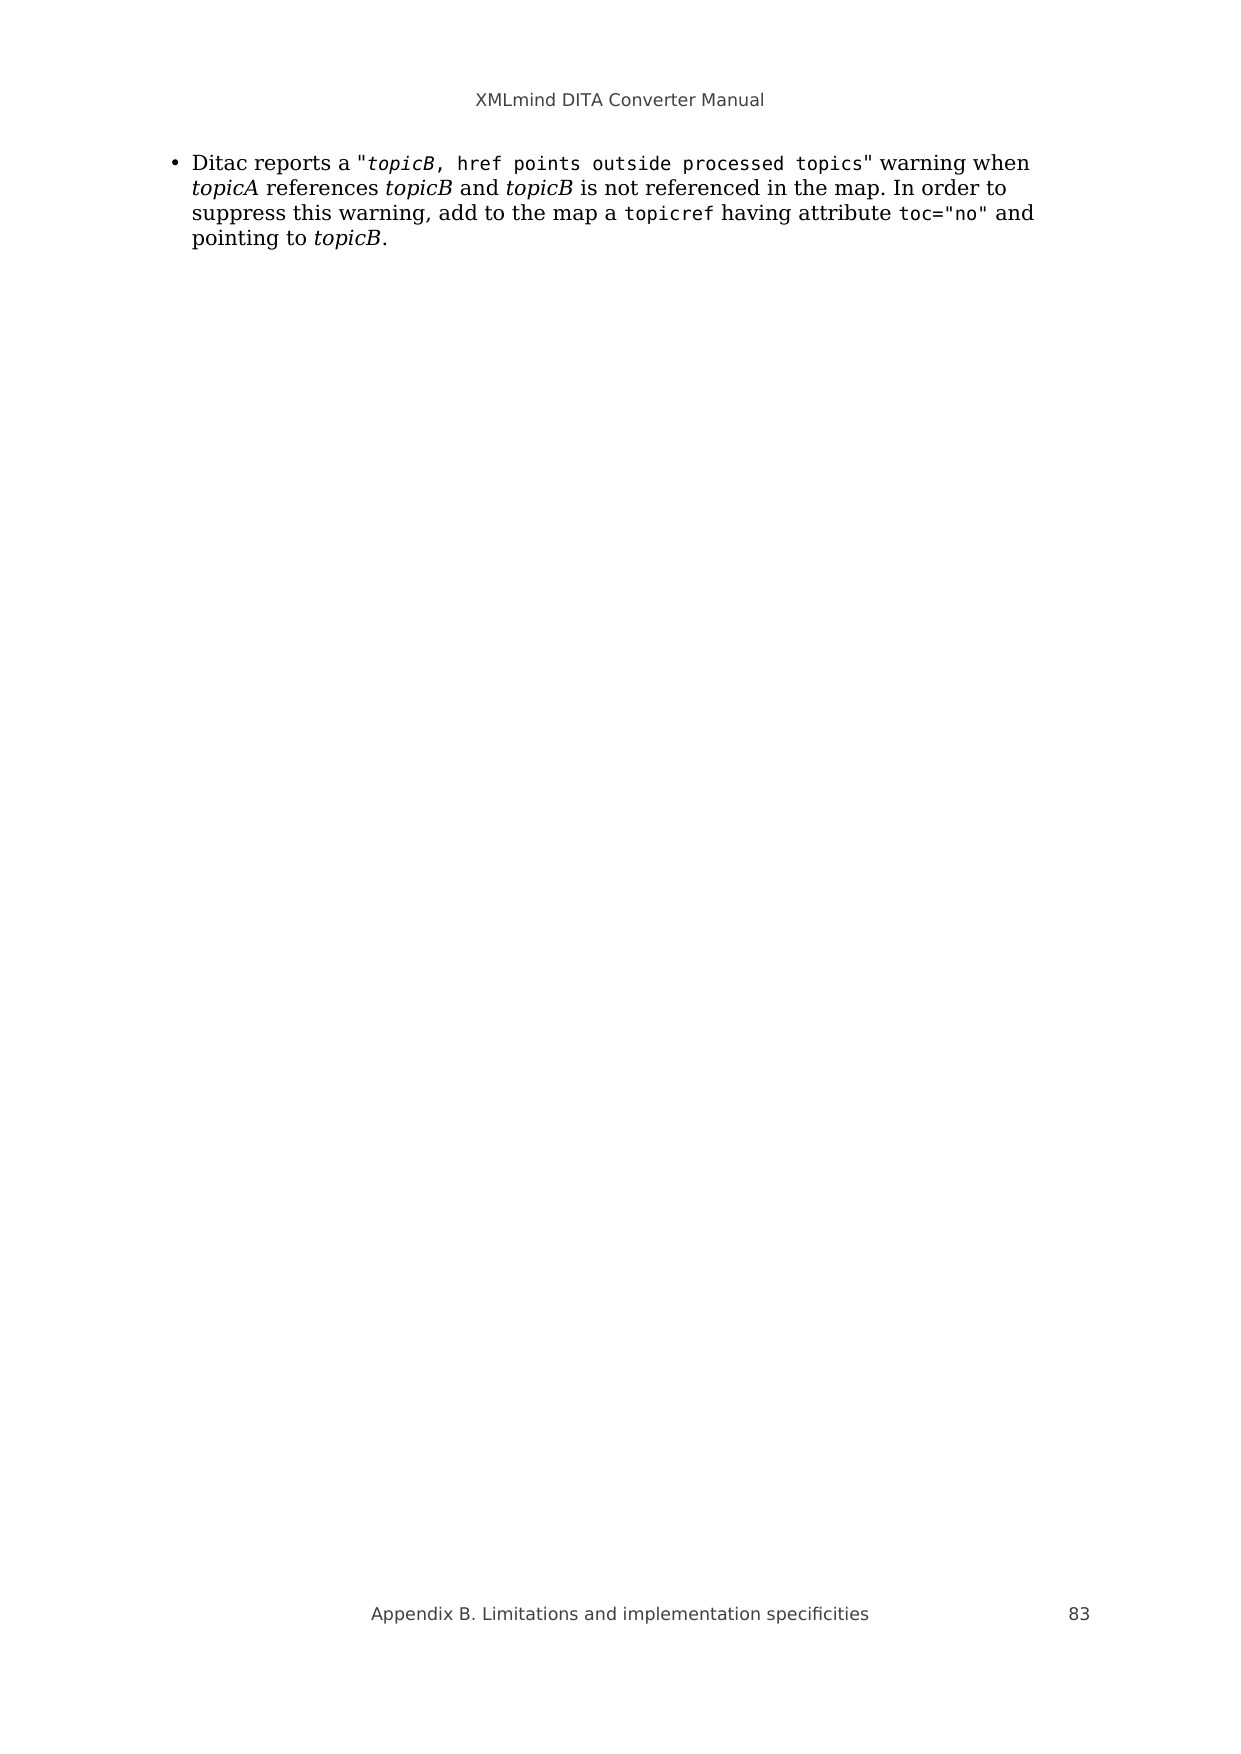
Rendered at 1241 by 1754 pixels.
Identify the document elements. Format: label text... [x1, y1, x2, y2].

list Ditac reports a "topicB, href points outside processed topics" warning when topicA references topicB and topicB is not referenced in the map. In order to suppress this warning, add to the map a topicref having attribute toc="no" and pointing to topicB. [150, 150, 1090, 250]
